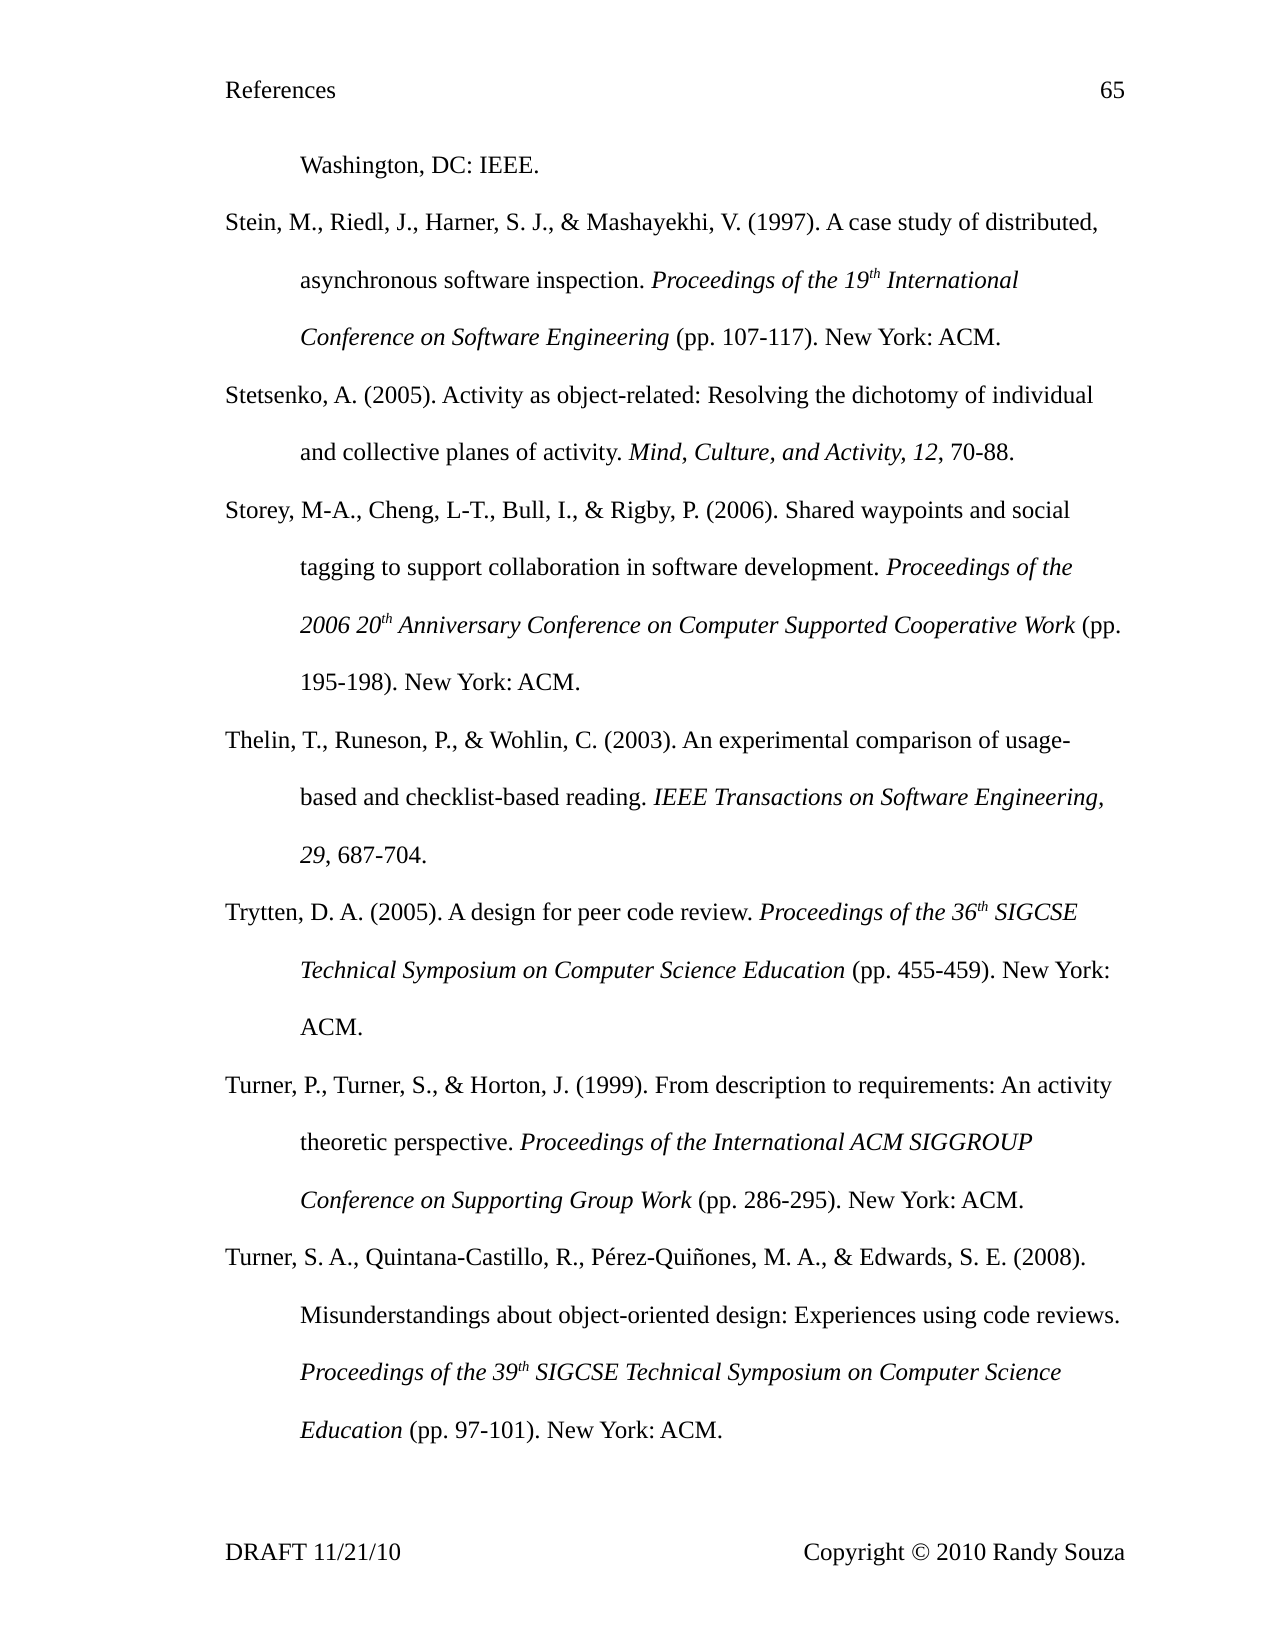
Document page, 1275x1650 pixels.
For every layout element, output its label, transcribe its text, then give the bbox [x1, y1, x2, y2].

text Trytten, D. A. (2005). A design for peer code review. Proceedings of the 36th SIGCSE Technical Symposium on Computer Science Education (pp. 455-459). New York: ACM. [225, 897, 1125, 1041]
text Stetsenko, A. (2005). Activity as object-related: Resolving the dichotomy of individual and collective planes of activity. Mind, Culture, and Activity, 12, 70-88. [225, 380, 1125, 466]
text Thelin, T., Runeson, P., & Wohlin, C. (2003). An experimental comparison of usage-based and checklist-based reading. IEEE Transactions on Software Engineering, 29, 687-704. [225, 725, 1125, 869]
text Turner, P., Turner, S., & Horton, J. (1999). From description to requirements: An activity theoretic perspective. Proceedings of the International ACM SIGGROUP Conference on Supporting Group Work (pp. 286-295). New York: ACM. [225, 1070, 1125, 1214]
text Storey, M-A., Cheng, L-T., Bull, I., & Rigby, P. (2006). Shared waypoints and social tagging to support collaboration in software development. Proceedings of the 2006 20th Anniversary Conference on Computer Supported Cooperative Work (pp. 195-198). New York: ACM. [225, 495, 1125, 696]
text Stein, M., Riedl, J., Harner, S. J., & Mashayekhi, V. (1997). A case study of distributed, asynchronous software inspection. Proceedings of the 19th International Conference on Software Engineering (pp. 107-117). New York: ACM. [225, 207, 1125, 351]
text Washington, DC: IEEE. [225, 150, 1125, 179]
text Turner, S. A., Quintana-Castillo, R., Pérez-Quiñones, M. A., & Edwards, S. E. (2008). Misunderstandings about object-oriented design: Experiences using code reviews. Proceedings of the 39th SIGCSE Technical Symposium on Computer Science Education (pp. 97-101). New York: ACM. [225, 1242, 1125, 1444]
